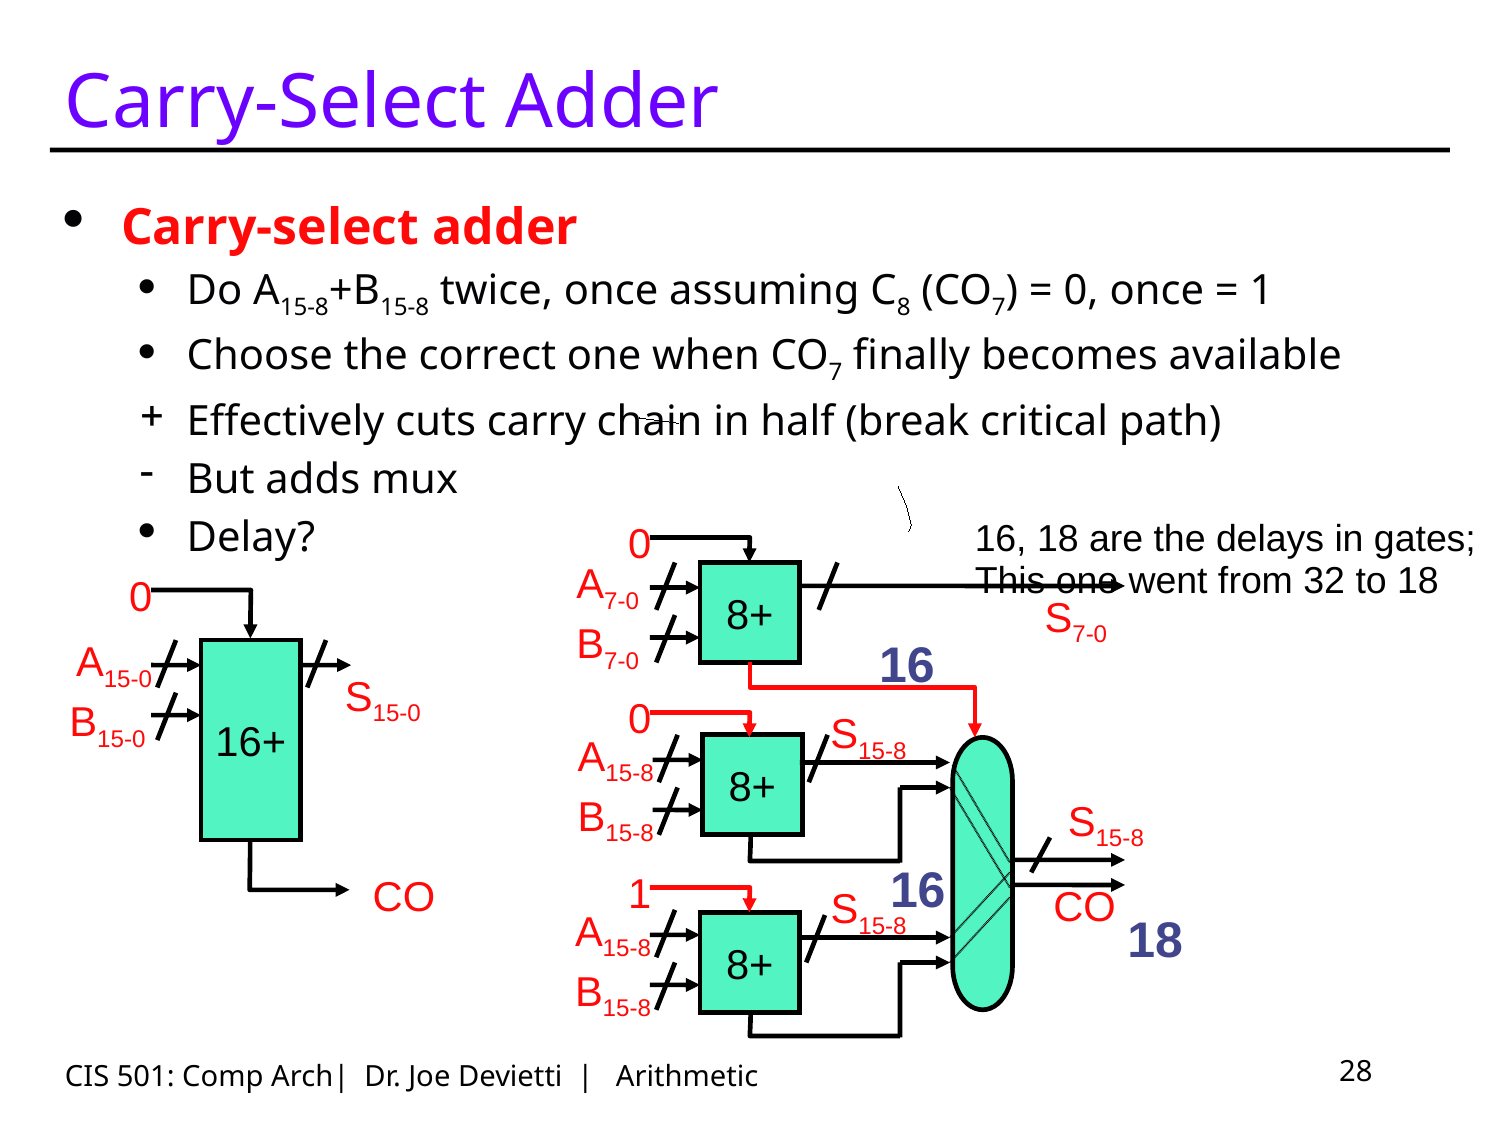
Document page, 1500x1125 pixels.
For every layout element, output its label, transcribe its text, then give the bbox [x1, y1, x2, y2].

text_box B15-0 [54, 687, 161, 759]
text_box S7-0 [1029, 609, 1123, 655]
text_box CO [357, 862, 451, 928]
text_box 16+ [200, 640, 301, 840]
text_box [952, 737, 1013, 1010]
text_box 0 [613, 684, 667, 750]
text_box 0 [613, 509, 667, 575]
text_box 0 [633, 532, 646, 555]
text_box 0 [633, 707, 646, 730]
text_box 8+ [699, 562, 800, 663]
text_box 0 [114, 562, 168, 628]
text_box A15-0 [161, 670, 168, 700]
text_box 8+ [702, 734, 803, 835]
text_box Carry-Select Adder [49, 37, 1363, 150]
text_box CO [1089, 895, 1109, 918]
text_box S15-8 [815, 874, 922, 947]
text_box B15-8 [560, 969, 666, 1029]
text_box Carry-select adder Do A15-8+B15-8 twice, once assuming C8 (CO7) = 0, once = 1 Choose the correct one when CO7 finally becomes available Effectively cuts carry chain in half (break critical path) But adds mux Delay? [49, 187, 1450, 598]
text_box 18 [1112, 900, 1198, 975]
text_box CIS 501: Comp Arch| Dr. Joe Devietti | Arithmetic [49, 1049, 988, 1100]
text_box S15-0 [329, 662, 436, 734]
text_box [952, 795, 1002, 922]
text_box 1 [613, 859, 667, 925]
text_box 16 [875, 849, 961, 925]
text_box S15-8 [1053, 787, 1159, 859]
text_box 16 [864, 624, 950, 700]
text_box CO [1038, 872, 1131, 938]
text_box 16, 18 are the delays in gates; This one went from 32 to 18 [960, 510, 1492, 609]
text_box A15-0 [61, 627, 168, 687]
text_box 8+ [699, 912, 800, 1013]
text_box A15-8 [560, 897, 666, 969]
text_box S15-8 [815, 699, 922, 772]
text_box A15-8 [562, 722, 669, 794]
text_box B15-8 [562, 794, 669, 854]
text_box B7-0 [561, 622, 654, 682]
text_box [1074, 1049, 1388, 1100]
text_box [952, 925, 959, 932]
text_box A7-0 [561, 549, 654, 622]
